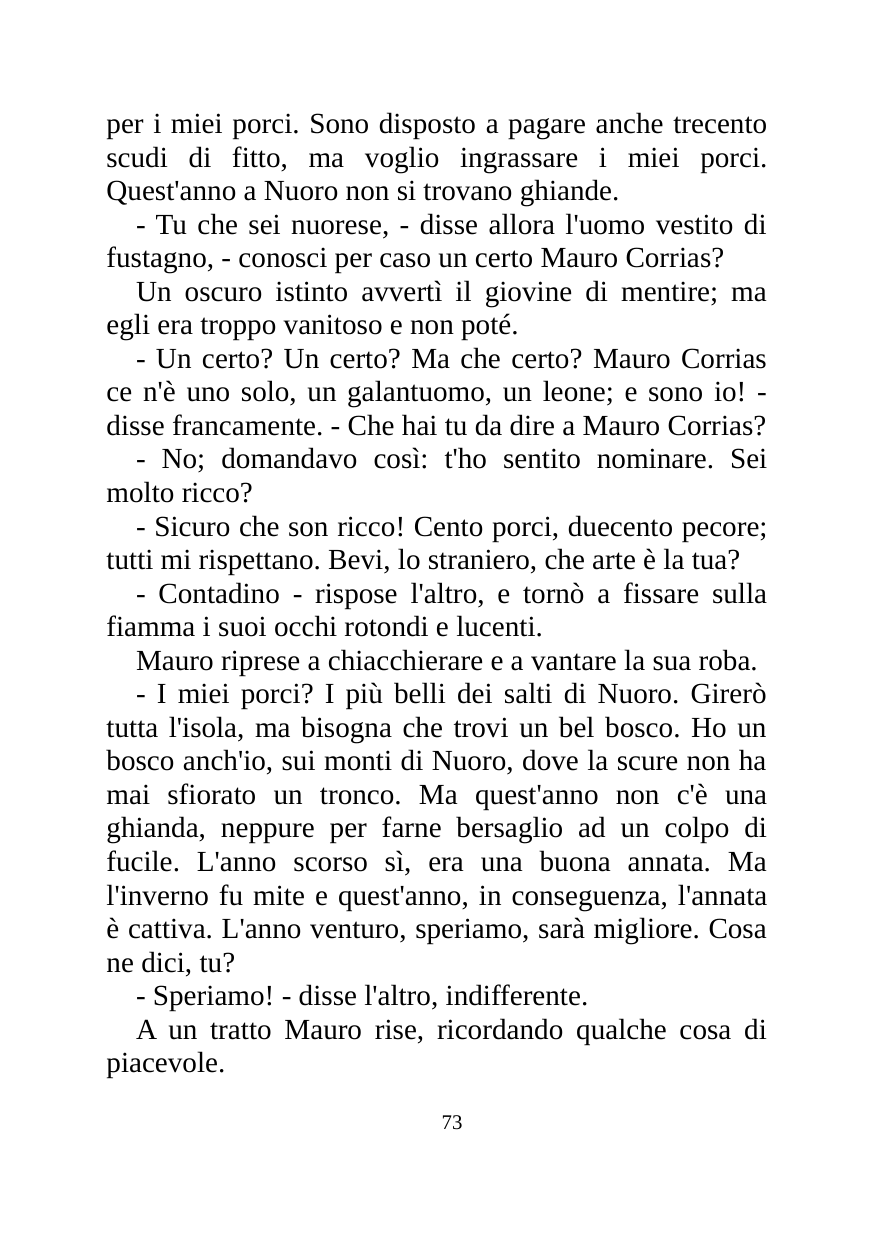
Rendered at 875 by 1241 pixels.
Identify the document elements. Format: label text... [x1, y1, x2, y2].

text Un oscuro istinto avvertì il giovine di mentire; ma egli era troppo vanitoso e non poté. [106, 274, 768, 341]
text - I miei porci? I più belli dei salti di Nuoro. Girerò tutta l'isola, ma bisogna che trovi un bel bosco. Ho un bosco anch'io, sui monti di Nuoro, dove la scure non ha mai sfiorato un tronco. Ma quest'anno non c'è una ghianda, neppure per farne bersaglio ad un colpo di fucile. L'anno scorso sì, era una buona annata. Ma l'inverno fu mite e quest'anno, in conseguenza, l'annata è cattiva. L'anno venturo, speriamo, sarà migliore. Cosa ne dici, tu? [106, 676, 768, 978]
text - No; domandavo così: t'ho sentito nominare. Sei molto ricco? [106, 442, 768, 509]
text Mauro riprese a chiacchierare e a vantare la sua roba. [106, 643, 768, 676]
text - Contadino - rispose l'altro, e tornò a fissare sulla fiamma i suoi occhi rotondi e lucenti. [106, 576, 768, 643]
text - Tu che sei nuorese, - disse allora l'uomo vestito di fustagno, - conosci per caso un certo Mauro Corrias? [106, 207, 768, 274]
text A un tratto Mauro rise, ricordando qualche cosa di piacevole. [106, 1012, 768, 1079]
text - Speriamo! - disse l'altro, indifferente. [106, 978, 768, 1012]
text - Sicuro che son ricco! Cento porci, duecento pecore; tutti mi rispettano. Bevi, lo straniero, che arte è la tua? [106, 509, 768, 576]
text per i miei porci. Sono disposto a pagare anche trecento scudi di fitto, ma voglio ingrassare i miei porci. Quest'anno a Nuoro non si trovano ghiande. [106, 106, 768, 207]
text - Un certo? Un certo? Ma che certo? Mauro Corrias ce n'è uno solo, un galantuomo, un leone; e sono io! - disse francamente. - Che hai tu da dire a Mauro Corrias? [106, 341, 768, 442]
